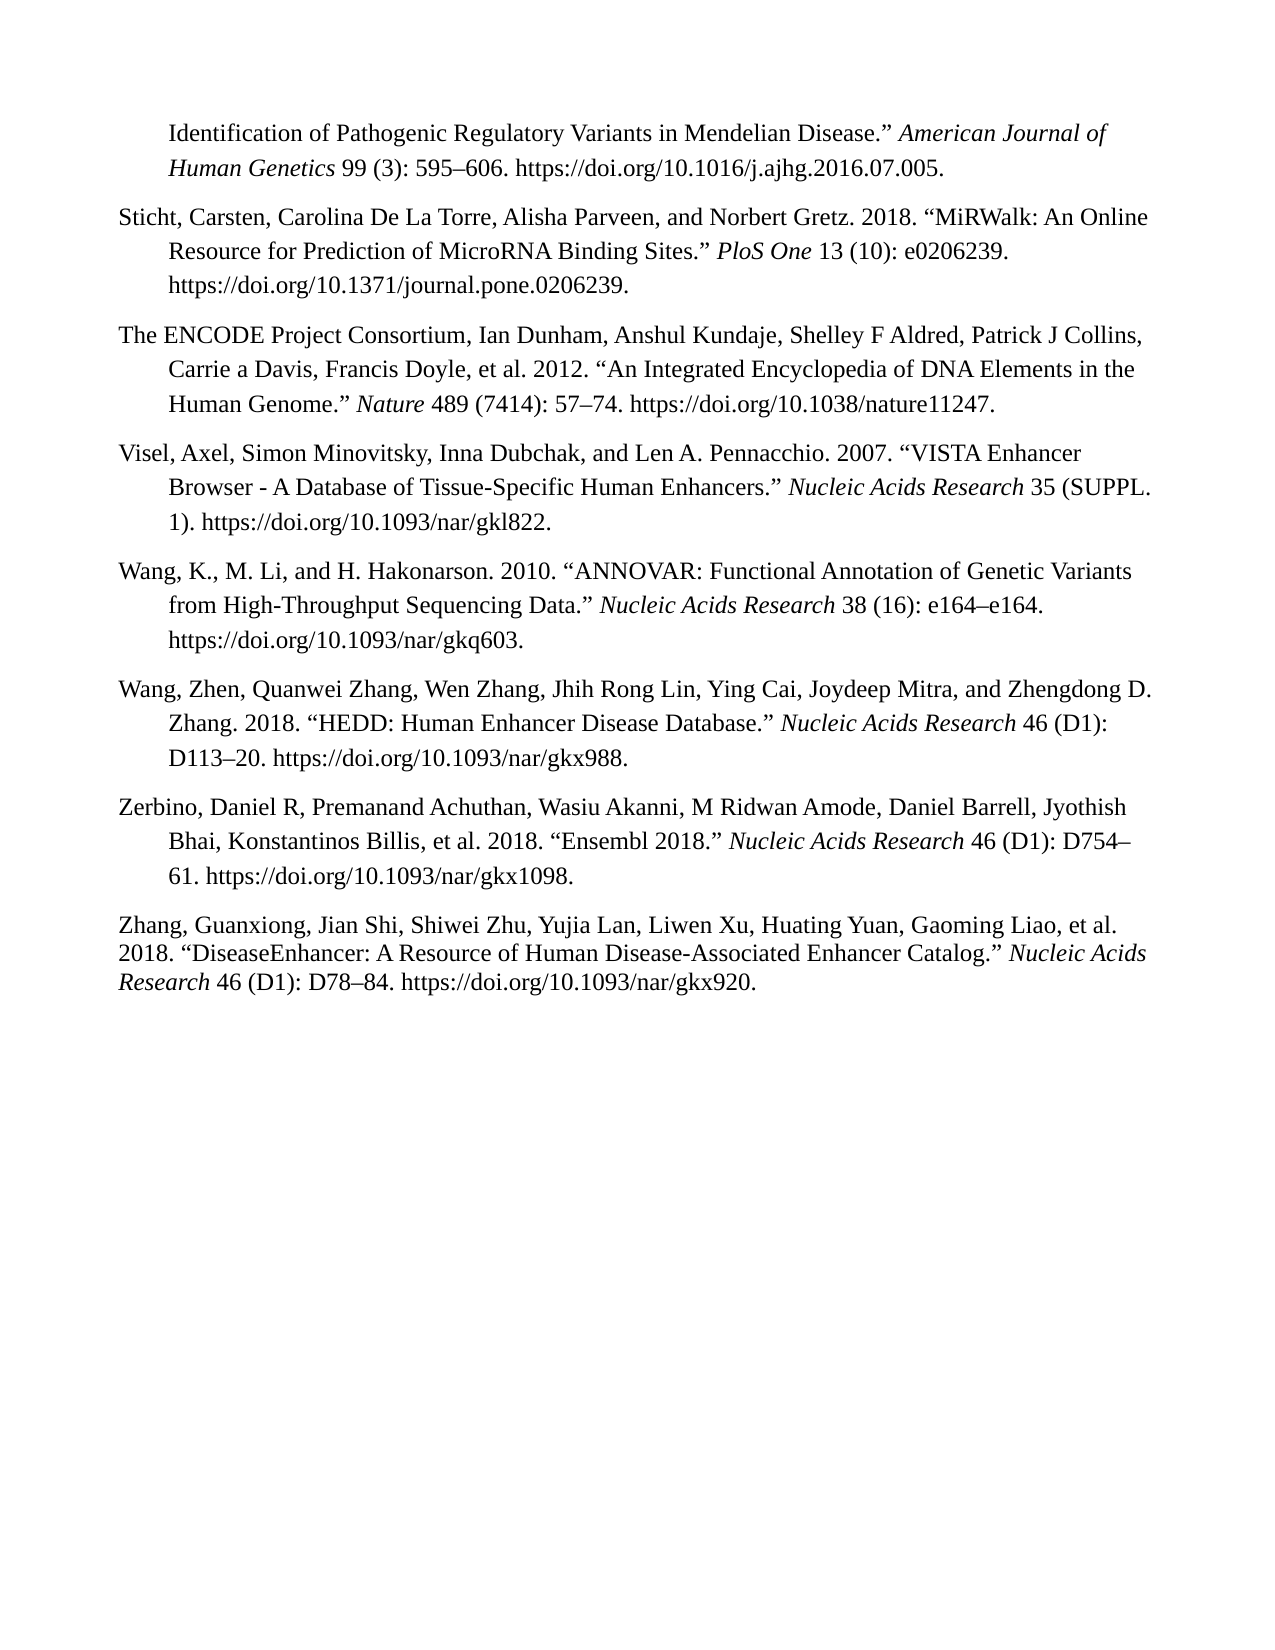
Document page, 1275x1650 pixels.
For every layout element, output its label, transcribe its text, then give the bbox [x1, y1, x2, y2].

text Wang, Zhen, Quanwei Zhang, Wen Zhang, Jhih Rong Lin, Ying Cai, Joydeep Mitra, and Zhengdong D. Zhang. 2018. “HEDD: Human Enhancer Disease Database.” Nucleic Acids Research 46 (D1): D113–20. https://doi.org/10.1093/nar/gkx988. [118, 674, 1157, 771]
text Zhang, Guanxiong, Jian Shi, Shiwei Zhu, Yujia Lan, Liwen Xu, Huating Yuan, Gaoming Liao, et al. 2018. “DiseaseEnhancer: A Resource of Human Disease-Associated Enhancer Catalog.” Nucleic Acids Research 46 (D1): D78–84. https://doi.org/10.1093/nar/gkx920. [118, 910, 1157, 996]
text Wang, K., M. Li, and H. Hakonarson. 2010. “ANNOVAR: Functional Annotation of Genetic Variants from High-Throughput Sequencing Data.” Nucleic Acids Research 38 (16): e164–e164. https://doi.org/10.1093/nar/gkq603. [118, 556, 1157, 653]
text The ENCODE Project Consortium, Ian Dunham, Anshul Kundaje, Shelley F Aldred, Patrick J Collins, Carrie a Davis, Francis Doyle, et al. 2012. “An Integrated Encyclopedia of DNA Elements in the Human Genome.” Nature 489 (7414): 57–74. https://doi.org/10.1038/nature11247. [118, 320, 1157, 417]
text Visel, Axel, Simon Minovitsky, Inna Dubchak, and Len A. Pennacchio. 2007. “VISTA Enhancer Browser - A Database of Tissue-Specific Human Enhancers.” Nucleic Acids Research 35 (SUPPL. 1). https://doi.org/10.1093/nar/gkl822. [118, 438, 1157, 535]
text Sticht, Carsten, Carolina De La Torre, Alisha Parveen, and Norbert Gretz. 2018. “MiRWalk: An Online Resource for Prediction of MicroRNA Binding Sites.” PloS One 13 (10): e0206239. https://doi.org/10.1371/journal.pone.0206239. [118, 202, 1157, 299]
text Zerbino, Daniel R, Premanand Achuthan, Wasiu Akanni, M Ridwan Amode, Daniel Barrell, Jyothish Bhai, Konstantinos Billis, et al. 2018. “Ensembl 2018.” Nucleic Acids Research 46 (D1): D754–61. https://doi.org/10.1093/nar/gkx1098. [118, 792, 1157, 889]
text Identification of Pathogenic Regulatory Variants in Mendelian Disease.” American Journal of Human Genetics 99 (3): 595–606. https://doi.org/10.1016/j.ajhg.2016.07.005. [118, 118, 1157, 181]
